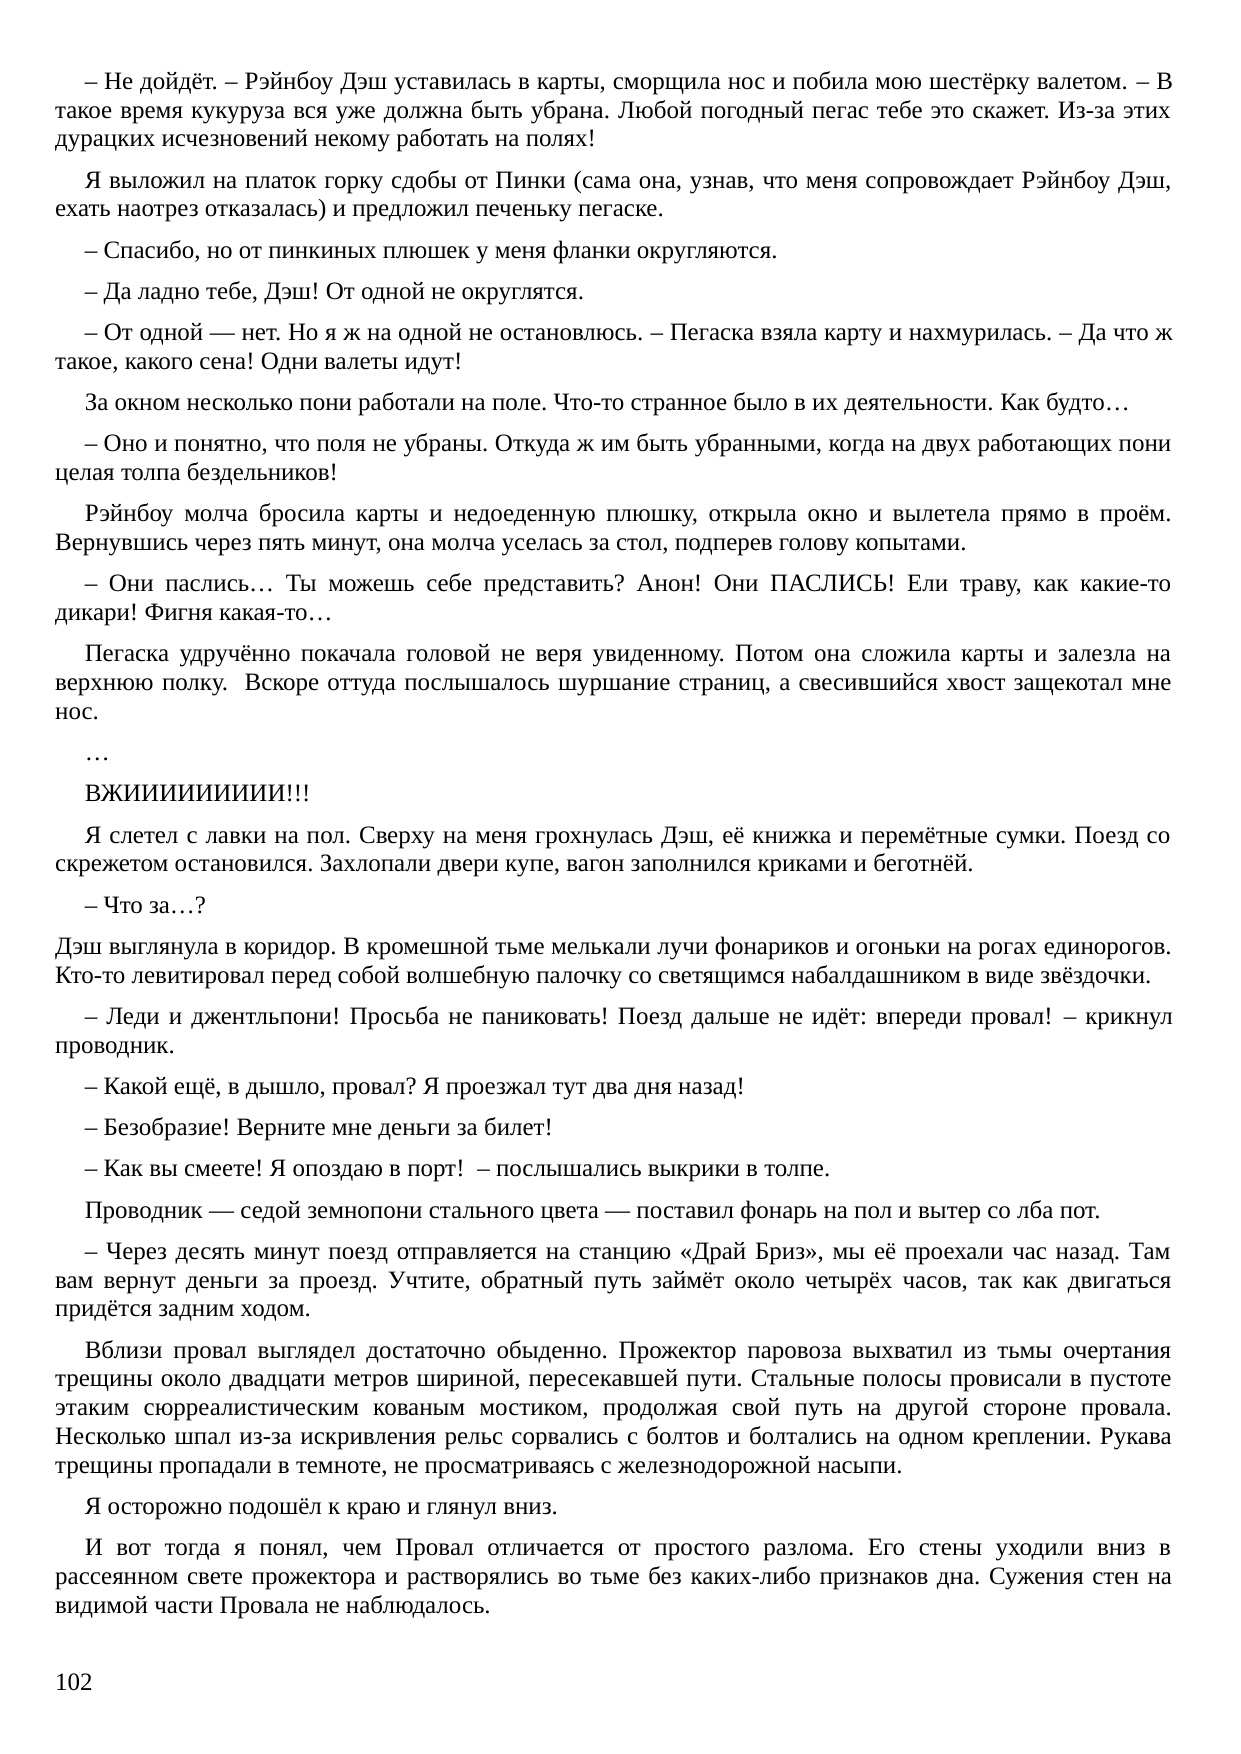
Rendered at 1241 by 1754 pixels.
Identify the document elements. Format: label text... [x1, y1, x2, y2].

text – Что за…? [55, 890, 1173, 918]
text … [55, 737, 1173, 766]
text – Леди и джентльпони! Просьба не паниковать! Поезд дальше не идёт: впереди провал! – крикнул проводник. [55, 1001, 1173, 1058]
text Вблизи провал выглядел достаточно обыденно. Прожектор паровоза выхватил из тьмы очертания трещины около двадцати метров шириной, пересекавшей пути. Стальные полосы провисали в пустоте этаким сюрреалистическим кованым мостиком, продолжая свой путь на другой стороне провала. Несколько шпал из-за искривления рельс сорвались с болтов и болтались на одном креплении. Рукава трещины пропадали в темноте, не просматриваясь с железнодорожной насыпи. [55, 1335, 1173, 1478]
text Рэйнбоу молча бросила карты и недоеденную плюшку, открыла окно и вылетела прямо в проём. Вернувшись через пять минут, она молча уселась за стол, подперев голову копытами. [55, 498, 1173, 556]
text Я слетел с лавки на пол. Сверху на меня грохнулась Дэш, её книжка и перемётные сумки. Поезд со скрежетом остановился. Захлопали двери купе, вагон заполнился криками и беготнёй. [55, 820, 1173, 877]
text – Не дойдёт. – Рэйнбоу Дэш уставилась в карты, сморщила нос и побила мою шестёрку валетом. – В такое время кукуруза вся уже должна быть убрана. Любой погодный пегас тебе это скажет. Из-за этих дурацких исчезновений некому работать на полях! [55, 66, 1173, 152]
text – Безобразие! Верните мне деньги за билет! [55, 1112, 1173, 1141]
text За окном несколько пони работали на поле. Что-то странное было в их деятельности. Как будто… [55, 387, 1173, 416]
text ВЖИИИИИИИИИ!!! [55, 778, 1173, 807]
text – Через десять минут поезд отправляется на станцию «Драй Бриз», мы её проехали час назад. Там вам вернут деньги за проезд. Учтите, обратный путь займёт около четырёх часов, так как двигаться придётся задним ходом. [55, 1236, 1173, 1322]
text – Спасибо, но от пинкиных плюшек у меня фланки округляются. [55, 235, 1173, 263]
text И вот тогда я понял, чем Провал отличается от простого разлома. Его стены уходили вниз в рассеянном свете прожектора и растворялись во тьме без каких-либо признаков дна. Сужения стен на видимой части Провала не наблюдалось. [55, 1532, 1173, 1618]
text Я осторожно подошёл к краю и глянул вниз. [55, 1491, 1173, 1520]
text Я выложил на платок горку сдобы от Пинки (сама она, узнав, что меня сопровождает Рэйнбоу Дэш, ехать наотрез отказалась) и предложил печеньку пегаске. [55, 165, 1173, 222]
text – Оно и понятно, что поля не убраны. Откуда ж им быть убранными, когда на двух работающих пони целая толпа бездельников! [55, 428, 1173, 486]
text – Какой ещё, в дышло, провал? Я проезжал тут два дня назад! [55, 1071, 1173, 1100]
text – От одной — нет. Но я ж на одной не остановлюсь. – Пегаска взяла карту и нахмурилась. – Да что ж такое, какого сена! Одни валеты идут! [55, 317, 1173, 375]
text – Они паслись… Ты можешь себе представить? Анон! Они ПАСЛИСЬ! Ели траву, как какие-то дикари! Фигня какая-то… [55, 568, 1173, 626]
text Пегаска удручённо покачала головой не веря увиденному. Потом она сложила карты и залезла на верхнюю полку. Вскоре оттуда послышалось шуршание страниц, а свесившийся хвост защекотал мне нос. [55, 638, 1173, 725]
text Проводник — седой земнопони стального цвета — поставил фонарь на пол и вытер со лба пот. [55, 1195, 1173, 1223]
text Дэш выглянула в коридор. В кромешной тьме мелькали лучи фонариков и огоньки на рогах единорогов. Кто-то левитировал перед собой волшебную палочку со светящимся набалдашником в виде звёздочки. [55, 931, 1173, 988]
text – Как вы смеете! Я опоздаю в порт! – послышались выкрики в толпе. [55, 1153, 1173, 1182]
text – Да ладно тебе, Дэш! От одной не округлятся. [55, 276, 1173, 305]
